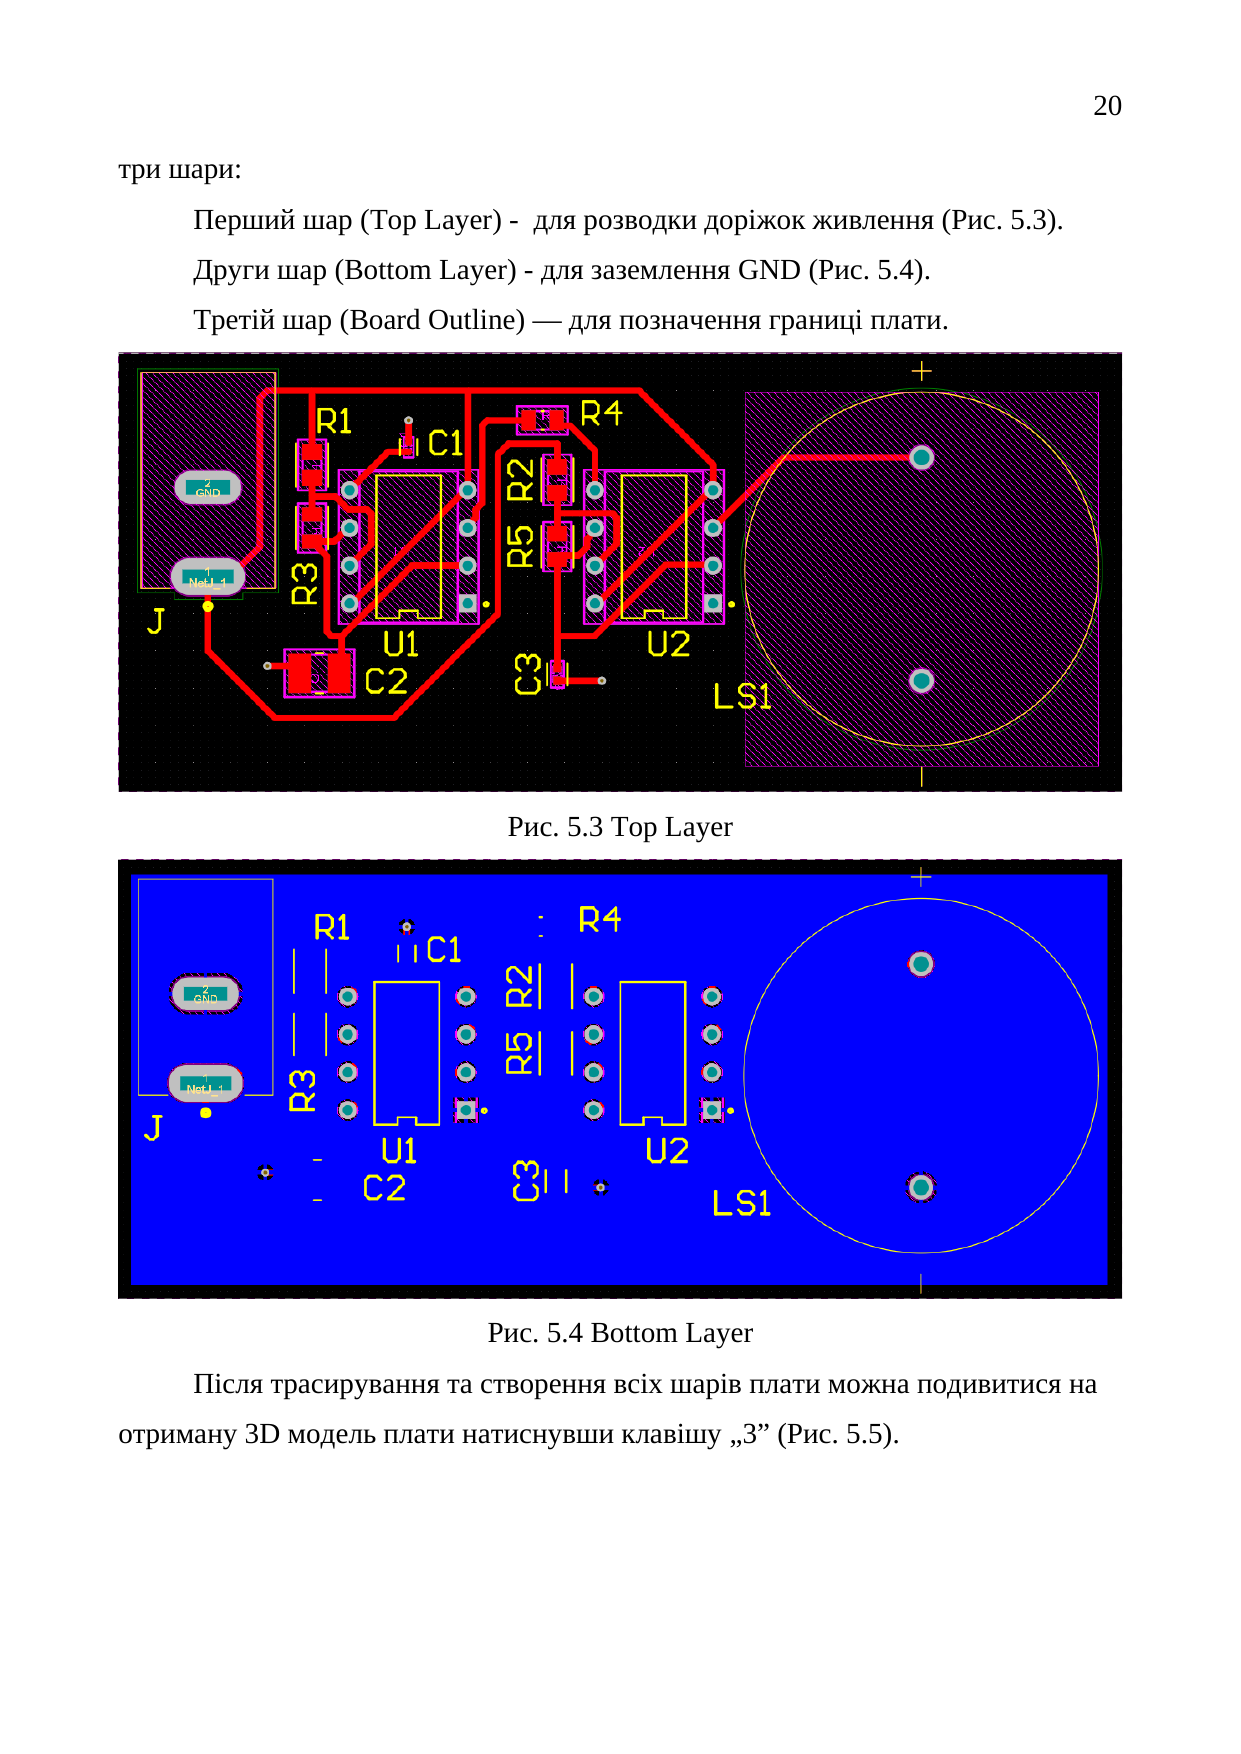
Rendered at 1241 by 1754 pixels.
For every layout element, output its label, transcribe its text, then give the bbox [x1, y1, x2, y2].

text три шари: [118, 152, 1122, 185]
text Рис. 5.4 Bottom Layer [118, 1299, 1122, 1349]
picture [118, 352, 1123, 792]
text Други шар (Bottom Layer) - для заземлення GND (Рис. 5.4). [118, 252, 1122, 286]
text Рис. 5.3 Top Layer [118, 792, 1122, 842]
picture [118, 859, 1123, 1299]
text Третій шар (Board Outline) — для позначення границі плати. [118, 302, 1122, 336]
text Після трасирування та створення всіх шарів плати можна подивитися на отриману 3D модель плати натиснувши клавішу „3” (Рис. 5.5). [118, 1366, 1122, 1450]
text Перший шар (Top Layer) - для розводки доріжок живлення (Рис. 5.3). [118, 202, 1122, 235]
